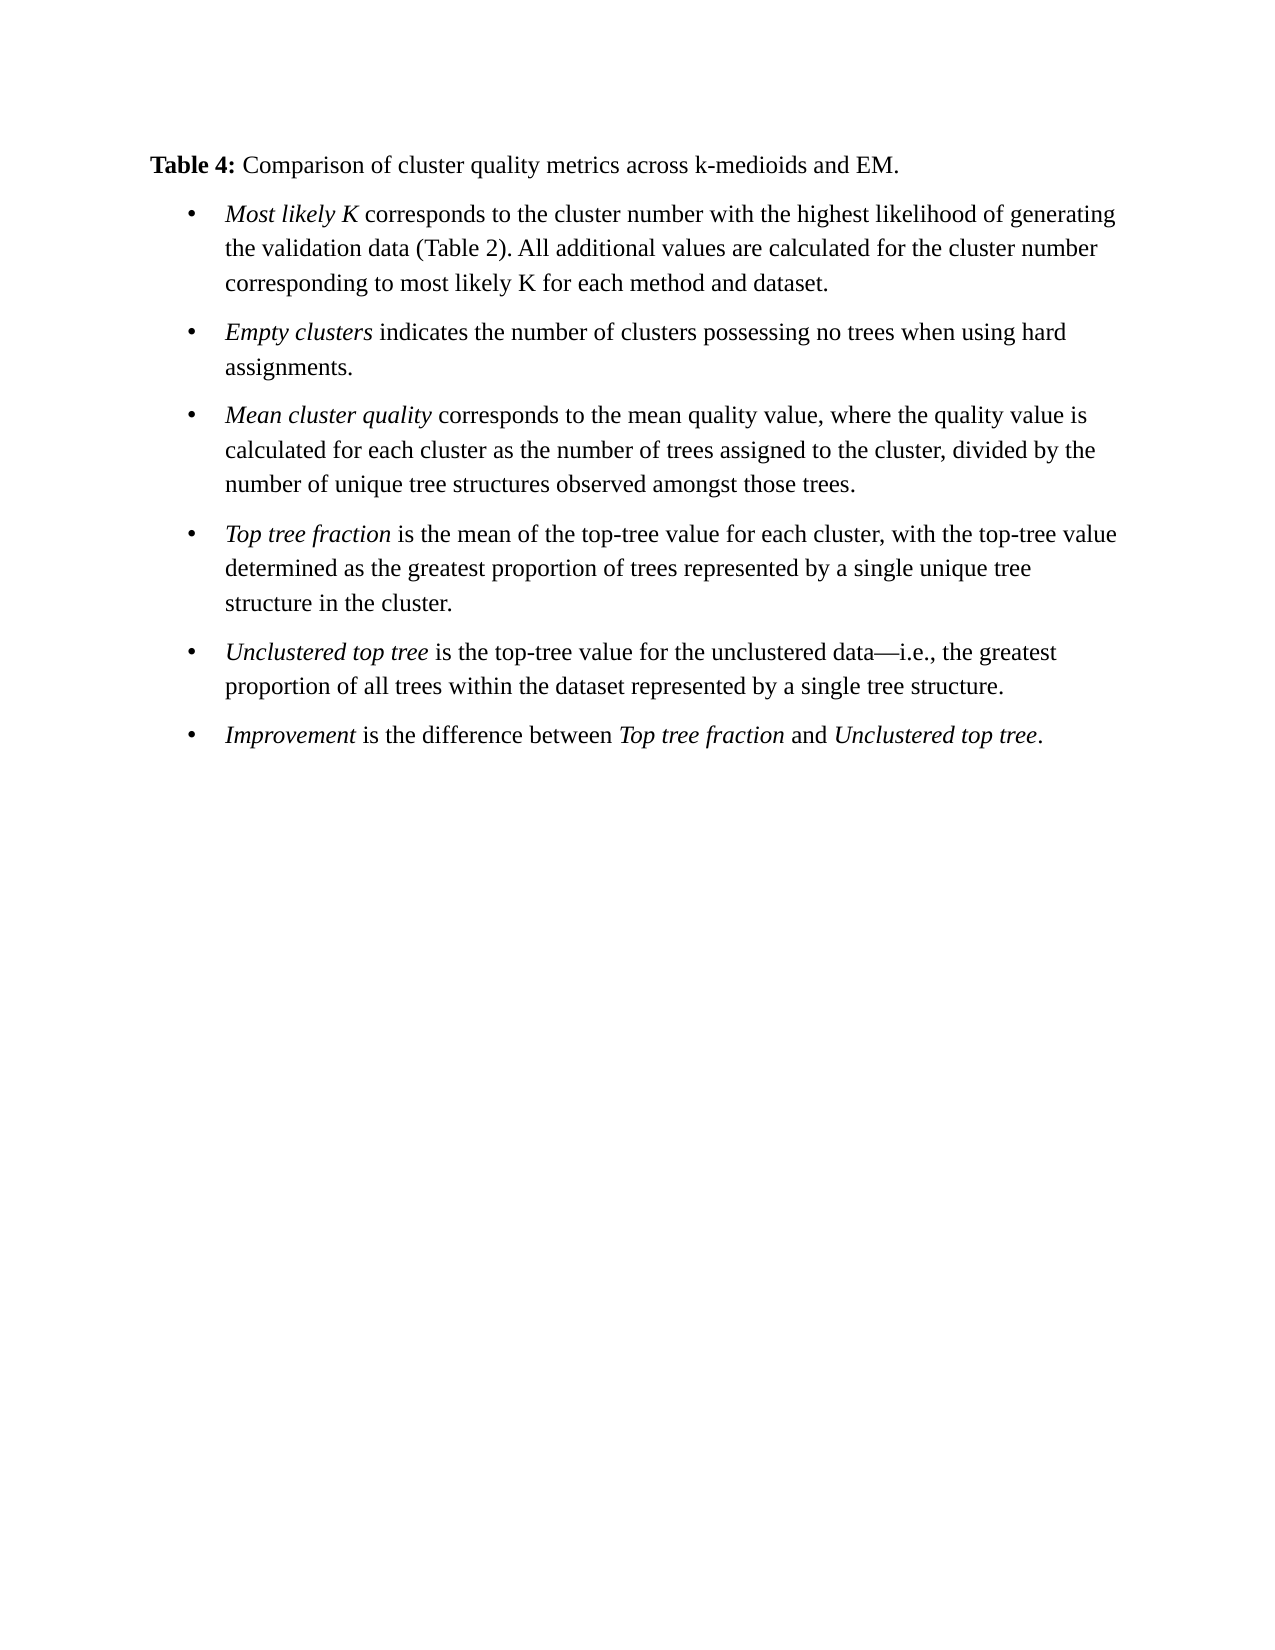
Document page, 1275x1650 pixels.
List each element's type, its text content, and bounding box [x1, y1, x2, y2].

list Empty clusters indicates the number of clusters possessing no trees when using hard assignments. [187, 317, 1125, 380]
list Top tree fraction is the mean of the top-tree value for each cluster, with the top-tree value determined as the greatest proportion of trees represented by a single unique tree structure in the cluster. [187, 519, 1125, 616]
text Table 4: Comparison of cluster quality metrics across k-medioids and EM. [150, 150, 1125, 179]
list Improvement is the difference between Top tree fraction and Unclustered top tree. [187, 720, 1125, 749]
list Most likely K corresponds to the cluster number with the highest likelihood of generating the validation data (Table 2). All additional values are calculated for the cluster number corresponding to most likely K for each method and dataset. [187, 199, 1125, 297]
list Unclustered top tree is the top-tree value for the unclustered data—i.e., the greatest proportion of all trees within the dataset represented by a single tree structure. [187, 637, 1125, 700]
list Mean cluster quality corresponds to the mean quality value, where the quality value is calculated for each cluster as the number of trees assigned to the cluster, divided by the number of unique tree structures observed amongst those trees. [187, 401, 1125, 498]
